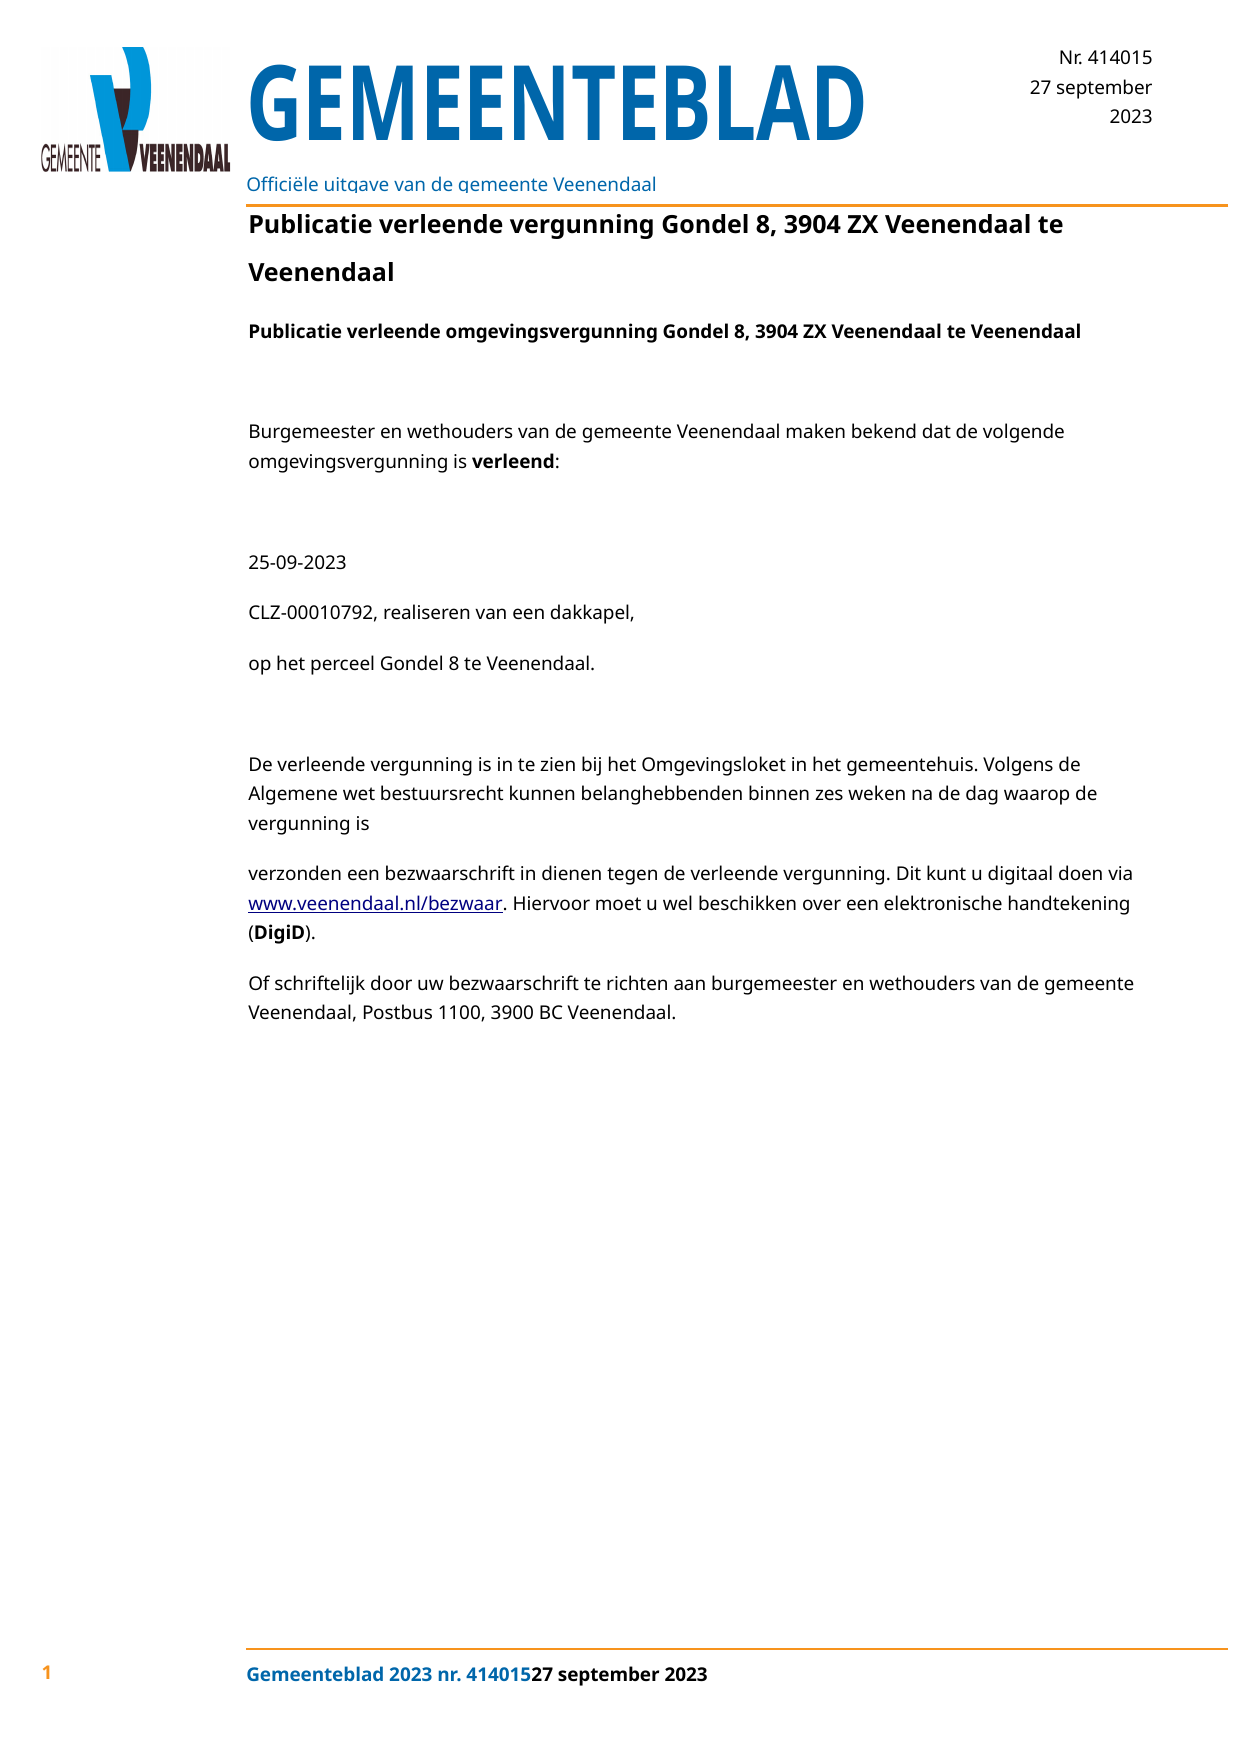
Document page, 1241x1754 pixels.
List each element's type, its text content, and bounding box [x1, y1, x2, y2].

picture [123, 47, 231, 172]
text CLZ-00010792, realiseren van een dakkapel, [248, 599, 1152, 625]
text Publicatie verleende vergunning Gondel 8, 3904 ZX Veenendaal te Veenendaal [248, 207, 1152, 288]
text Burgemeester en wethouders van de gemeente Veenendaal maken bekend dat de volgende omgevingsvergunning is verleend: [248, 419, 1152, 474]
text Of schriftelijk door uw bezwaarschrift te richten aan burgemeester en wethouders van de gemeente Veenendaal, Postbus 1100, 3900 BC Veenendaal. [248, 970, 1152, 1025]
text op het perceel Gondel 8 te Veenendaal. [248, 650, 1152, 676]
text Publicatie verleende omgevingsvergunning Gondel 8, 3904 ZX Veenendaal te Veenendaal [248, 318, 1152, 344]
picture [41, 47, 130, 172]
text De verleende vergunning is in te zien bij het Omgevingsloket in het gemeentehuis. Volgens de Algemene wet bestuursrecht kunnen belanghebbenden binnen zes weken na de dag waarop de vergunning is [248, 751, 1152, 836]
text 25-09-2023 [248, 549, 1152, 575]
text verzonden een bezwaarschrift in dienen tegen de verleende vergunning. Dit kunt u digitaal doen via www.veenendaal.nl/bezwaar. Hiervoor moet u wel beschikken over een elektronische handtekening (DigiD). [248, 860, 1152, 945]
